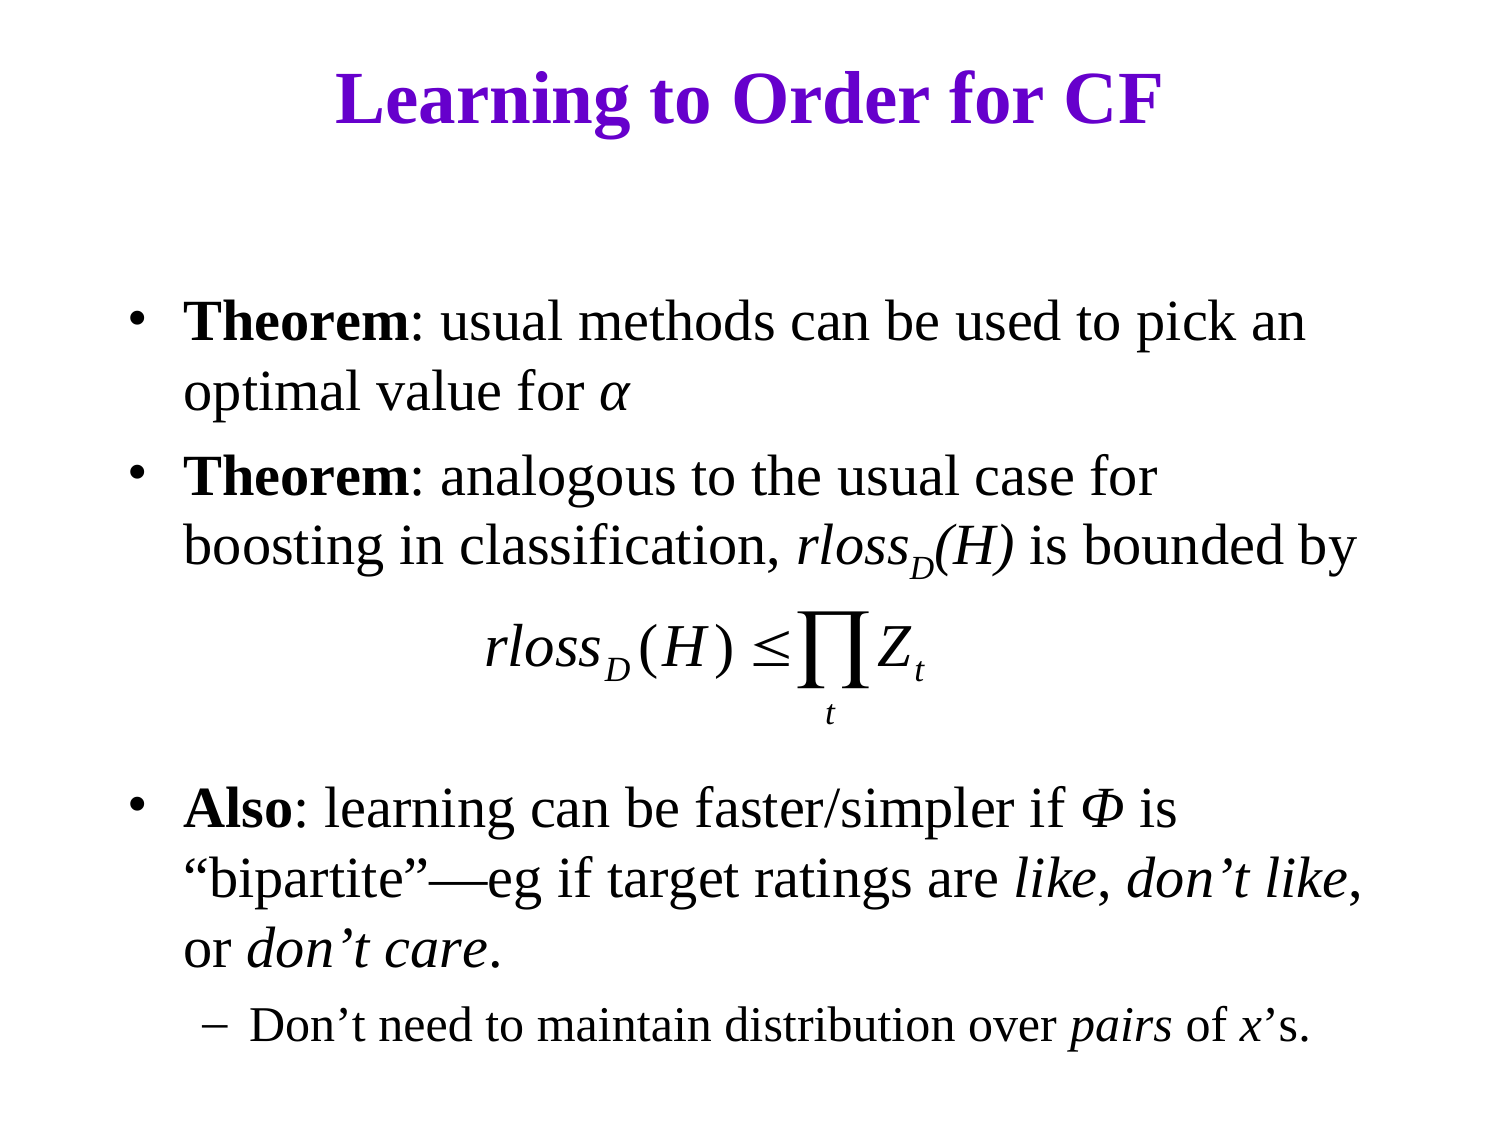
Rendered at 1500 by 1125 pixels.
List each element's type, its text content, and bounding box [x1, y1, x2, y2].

chart [474, 600, 942, 738]
list Theorem: usual methods can be used to pick an optimal value for α Theorem: analogous to the usual case for boosting in classification, rlossD(H) is bounded by Also: learning can be faster/simpler if Φ is “bipartite”—eg if target ratings are like, don’t like, or don’t care. Don’t need to maintain distribution over pairs of x’s. [112, 275, 1388, 1088]
title Learning to Order for CF [112, 0, 1388, 188]
